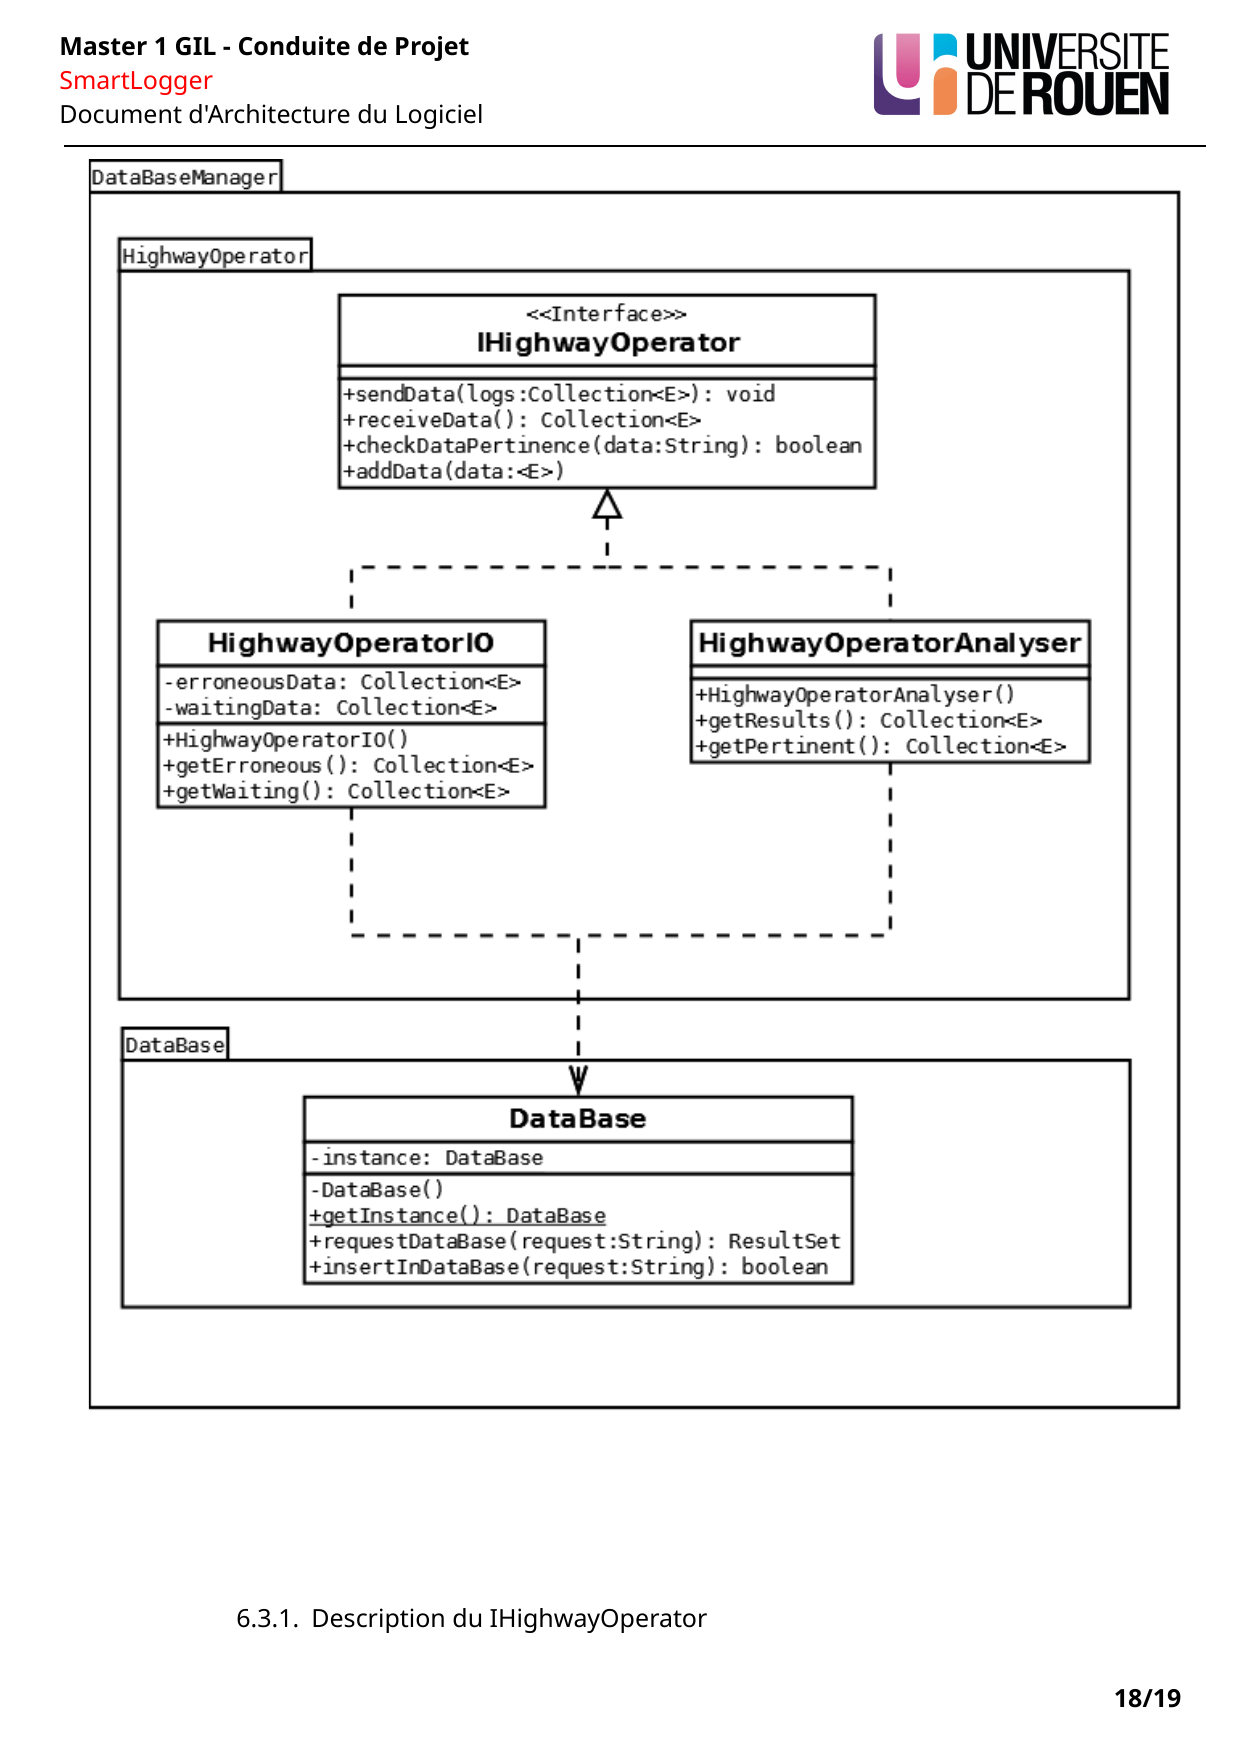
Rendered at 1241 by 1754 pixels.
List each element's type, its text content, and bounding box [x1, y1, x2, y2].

picture [88, 159, 1182, 1411]
picture [872, 32, 1170, 118]
subtitle Description du IHighwayOperator [236, 1601, 1181, 1634]
